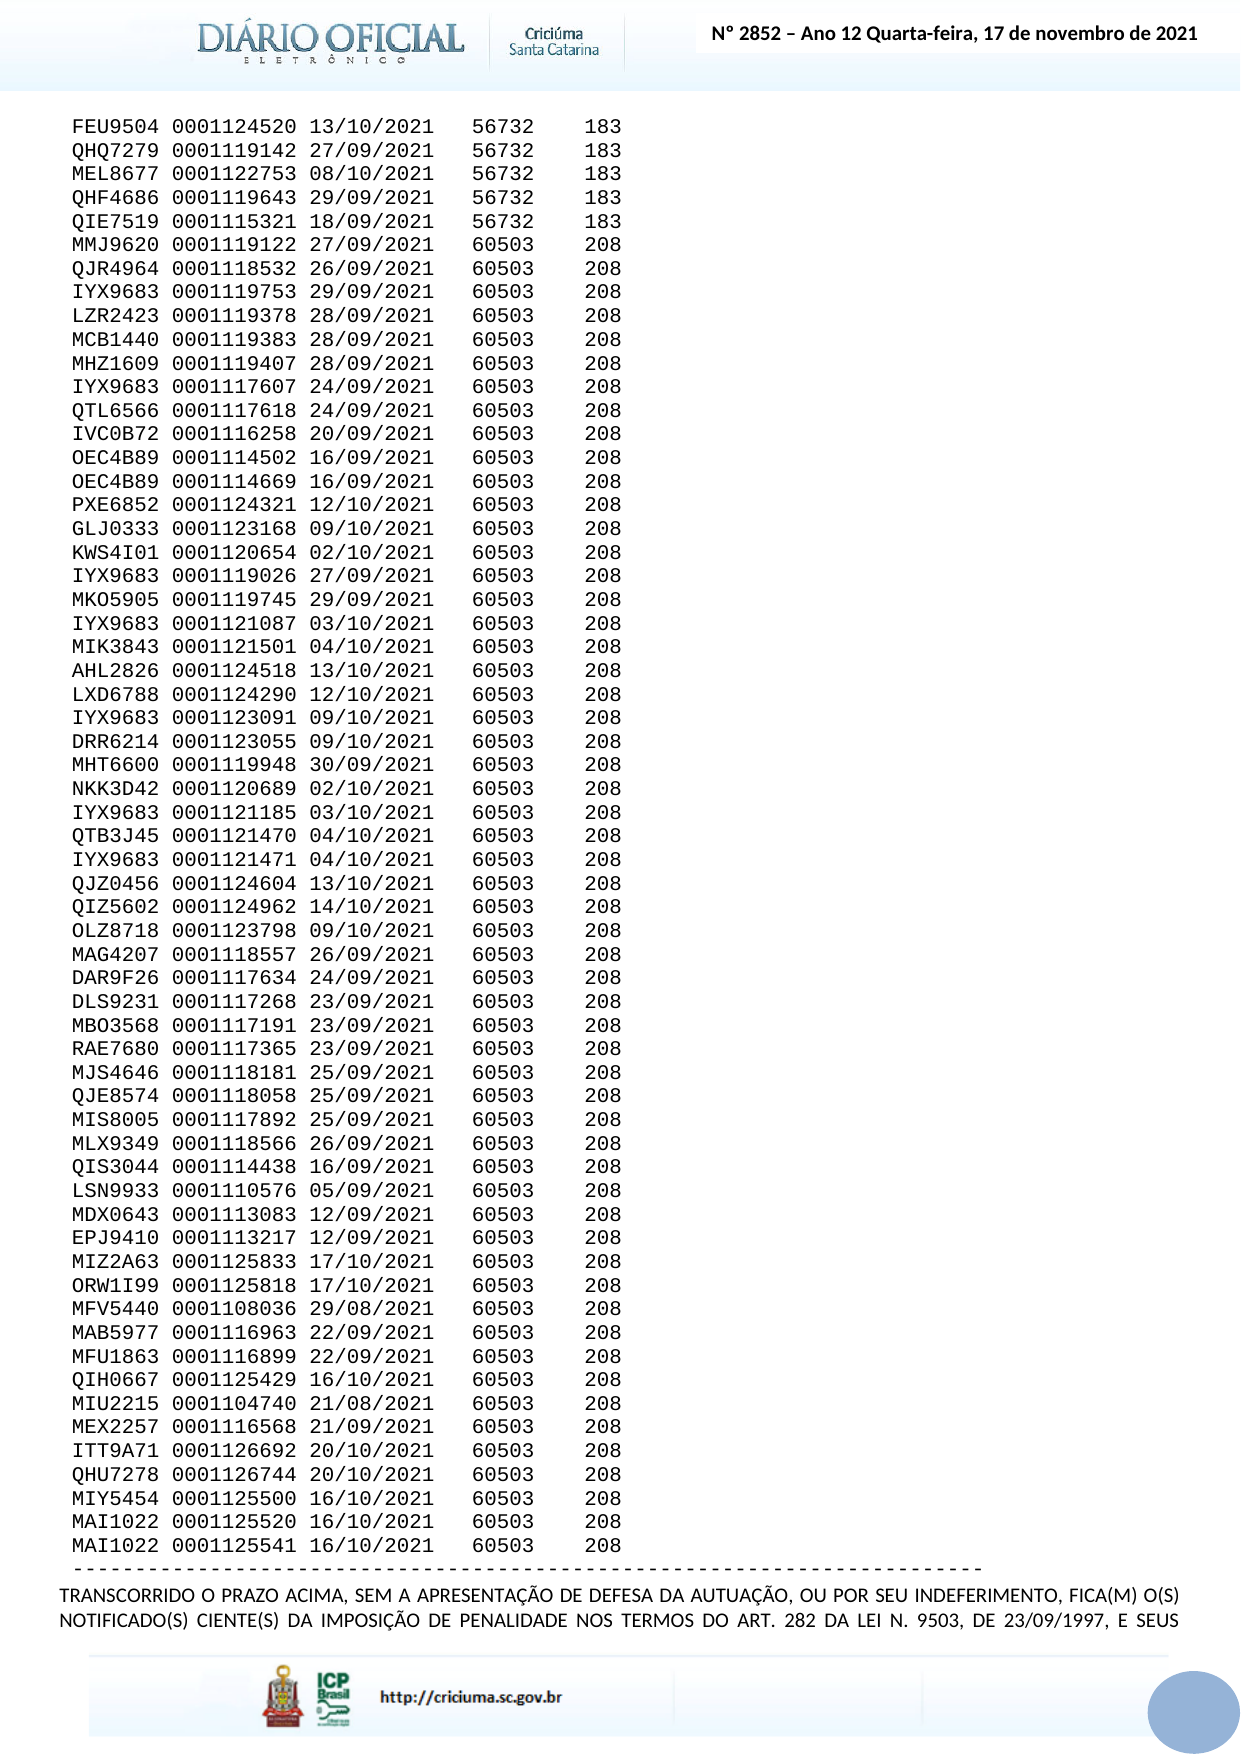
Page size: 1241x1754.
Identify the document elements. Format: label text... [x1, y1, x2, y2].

text OEC4B89 0001114669 16/09/2021 60503 208 [59, 471, 1181, 494]
text MJS4646 0001118181 25/09/2021 60503 208 [59, 1062, 1181, 1086]
text QJR4964 0001118532 26/09/2021 60503 208 [59, 258, 1181, 282]
text MFU1863 0001116899 22/09/2021 60503 208 [59, 1346, 1181, 1369]
text QJE8574 0001118058 25/09/2021 60503 208 [59, 1086, 1181, 1109]
text QJZ0456 0001124604 13/10/2021 60503 208 [59, 873, 1181, 896]
text RAE7680 0001117365 23/09/2021 60503 208 [59, 1038, 1181, 1062]
text IYX9683 0001121087 03/10/2021 60503 208 [59, 613, 1181, 636]
text KWS4I01 0001120654 02/10/2021 60503 208 [59, 542, 1181, 565]
text IYX9683 0001117607 24/09/2021 60503 208 [59, 376, 1181, 400]
text LSN9933 0001110576 05/09/2021 60503 208 [59, 1180, 1181, 1204]
text QIH0667 0001125429 16/10/2021 60503 208 [59, 1369, 1181, 1393]
text LXD6788 0001124290 12/10/2021 60503 208 [59, 683, 1181, 707]
text TRANSCORRIDO O PRAZO ACIMA, SEM A APRESENTAÇÃO DE DEFESA DA AUTUAÇÃO, OU POR SEU INDEFERIMENTO, FICA(M) O(S) NOTIFICADO(S) CIENTE(S) DA IMPOSIÇÃO DE PENALIDADE NOS TERMOS DO ART. 282 DA LEI N. 9503, DE 23/09/1997, E SEUS [59, 1582, 1181, 1633]
text DRR6214 0001123055 09/10/2021 60503 208 [59, 731, 1181, 754]
text MEL8677 0001122753 08/10/2021 56732 183 [59, 163, 1181, 187]
text MHZ1609 0001119407 28/09/2021 60503 208 [59, 352, 1181, 376]
text MHT6600 0001119948 30/09/2021 60503 208 [59, 754, 1181, 778]
text ORW1I99 0001125818 17/10/2021 60503 208 [59, 1275, 1181, 1298]
text QIE7519 0001115321 18/09/2021 56732 183 [59, 211, 1181, 234]
text MIS8005 0001117892 25/09/2021 60503 208 [59, 1109, 1181, 1133]
text ITT9A71 0001126692 20/10/2021 60503 208 [59, 1440, 1181, 1464]
text MAG4207 0001118557 26/09/2021 60503 208 [59, 944, 1181, 967]
text MKO5905 0001119745 29/09/2021 60503 208 [59, 589, 1181, 613]
text MAI1022 0001125541 16/10/2021 60503 208 [59, 1535, 1181, 1558]
text IYX9683 0001119753 29/09/2021 60503 208 [59, 282, 1181, 305]
text MEX2257 0001116568 21/09/2021 60503 208 [59, 1417, 1181, 1440]
text MDX0643 0001113083 12/09/2021 60503 208 [59, 1204, 1181, 1227]
text PXE6852 0001124321 12/10/2021 60503 208 [59, 494, 1181, 518]
text LZR2423 0001119378 28/09/2021 60503 208 [59, 305, 1181, 329]
text MIY5454 0001125500 16/10/2021 60503 208 [59, 1487, 1181, 1511]
text AHL2826 0001124518 13/10/2021 60503 208 [59, 660, 1181, 683]
text MCB1440 0001119383 28/09/2021 60503 208 [59, 329, 1181, 352]
text QIS3044 0001114438 16/09/2021 60503 208 [59, 1156, 1181, 1180]
text GLJ0333 0001123168 09/10/2021 60503 208 [59, 518, 1181, 542]
text QTL6566 0001117618 24/09/2021 60503 208 [59, 400, 1181, 423]
text IYX9683 0001123091 09/10/2021 60503 208 [59, 707, 1181, 731]
text OLZ8718 0001123798 09/10/2021 60503 208 [59, 920, 1181, 944]
text FEU9504 0001124520 13/10/2021 56732 183 [59, 116, 1181, 140]
text MIZ2A63 0001125833 17/10/2021 60503 208 [59, 1251, 1181, 1275]
text IYX9683 0001121185 03/10/2021 60503 208 [59, 802, 1181, 825]
text MIU2215 0001104740 21/08/2021 60503 208 [59, 1393, 1181, 1417]
text EPJ9410 0001113217 12/09/2021 60503 208 [59, 1227, 1181, 1251]
text IVC0B72 0001116258 20/09/2021 60503 208 [59, 423, 1181, 447]
text MFV5440 0001108036 29/08/2021 60503 208 [59, 1298, 1181, 1322]
text MAB5977 0001116963 22/09/2021 60503 208 [59, 1322, 1181, 1346]
text QHQ7279 0001119142 27/09/2021 56732 183 [59, 140, 1181, 163]
text NKK3D42 0001120689 02/10/2021 60503 208 [59, 778, 1181, 802]
text MBO3568 0001117191 23/09/2021 60503 208 [59, 1014, 1181, 1038]
text QHF4686 0001119643 29/09/2021 56732 183 [59, 187, 1181, 211]
text MMJ9620 0001119122 27/09/2021 60503 208 [59, 234, 1181, 258]
text IYX9683 0001119026 27/09/2021 60503 208 [59, 565, 1181, 589]
text DAR9F26 0001117634 24/09/2021 60503 208 [59, 967, 1181, 991]
text QIZ5602 0001124962 14/10/2021 60503 208 [59, 896, 1181, 920]
text DLS9231 0001117268 23/09/2021 60503 208 [59, 991, 1181, 1014]
text MIK3843 0001121501 04/10/2021 60503 208 [59, 636, 1181, 660]
text MAI1022 0001125520 16/10/2021 60503 208 [59, 1511, 1181, 1535]
text OEC4B89 0001114502 16/09/2021 60503 208 [59, 447, 1181, 471]
text QHU7278 0001126744 20/10/2021 60503 208 [59, 1464, 1181, 1487]
text ------------------------------------------------------------------------- [59, 1558, 1181, 1582]
text IYX9683 0001121471 04/10/2021 60503 208 [59, 849, 1181, 873]
text QTB3J45 0001121470 04/10/2021 60503 208 [59, 825, 1181, 849]
text MLX9349 0001118566 26/09/2021 60503 208 [59, 1133, 1181, 1156]
